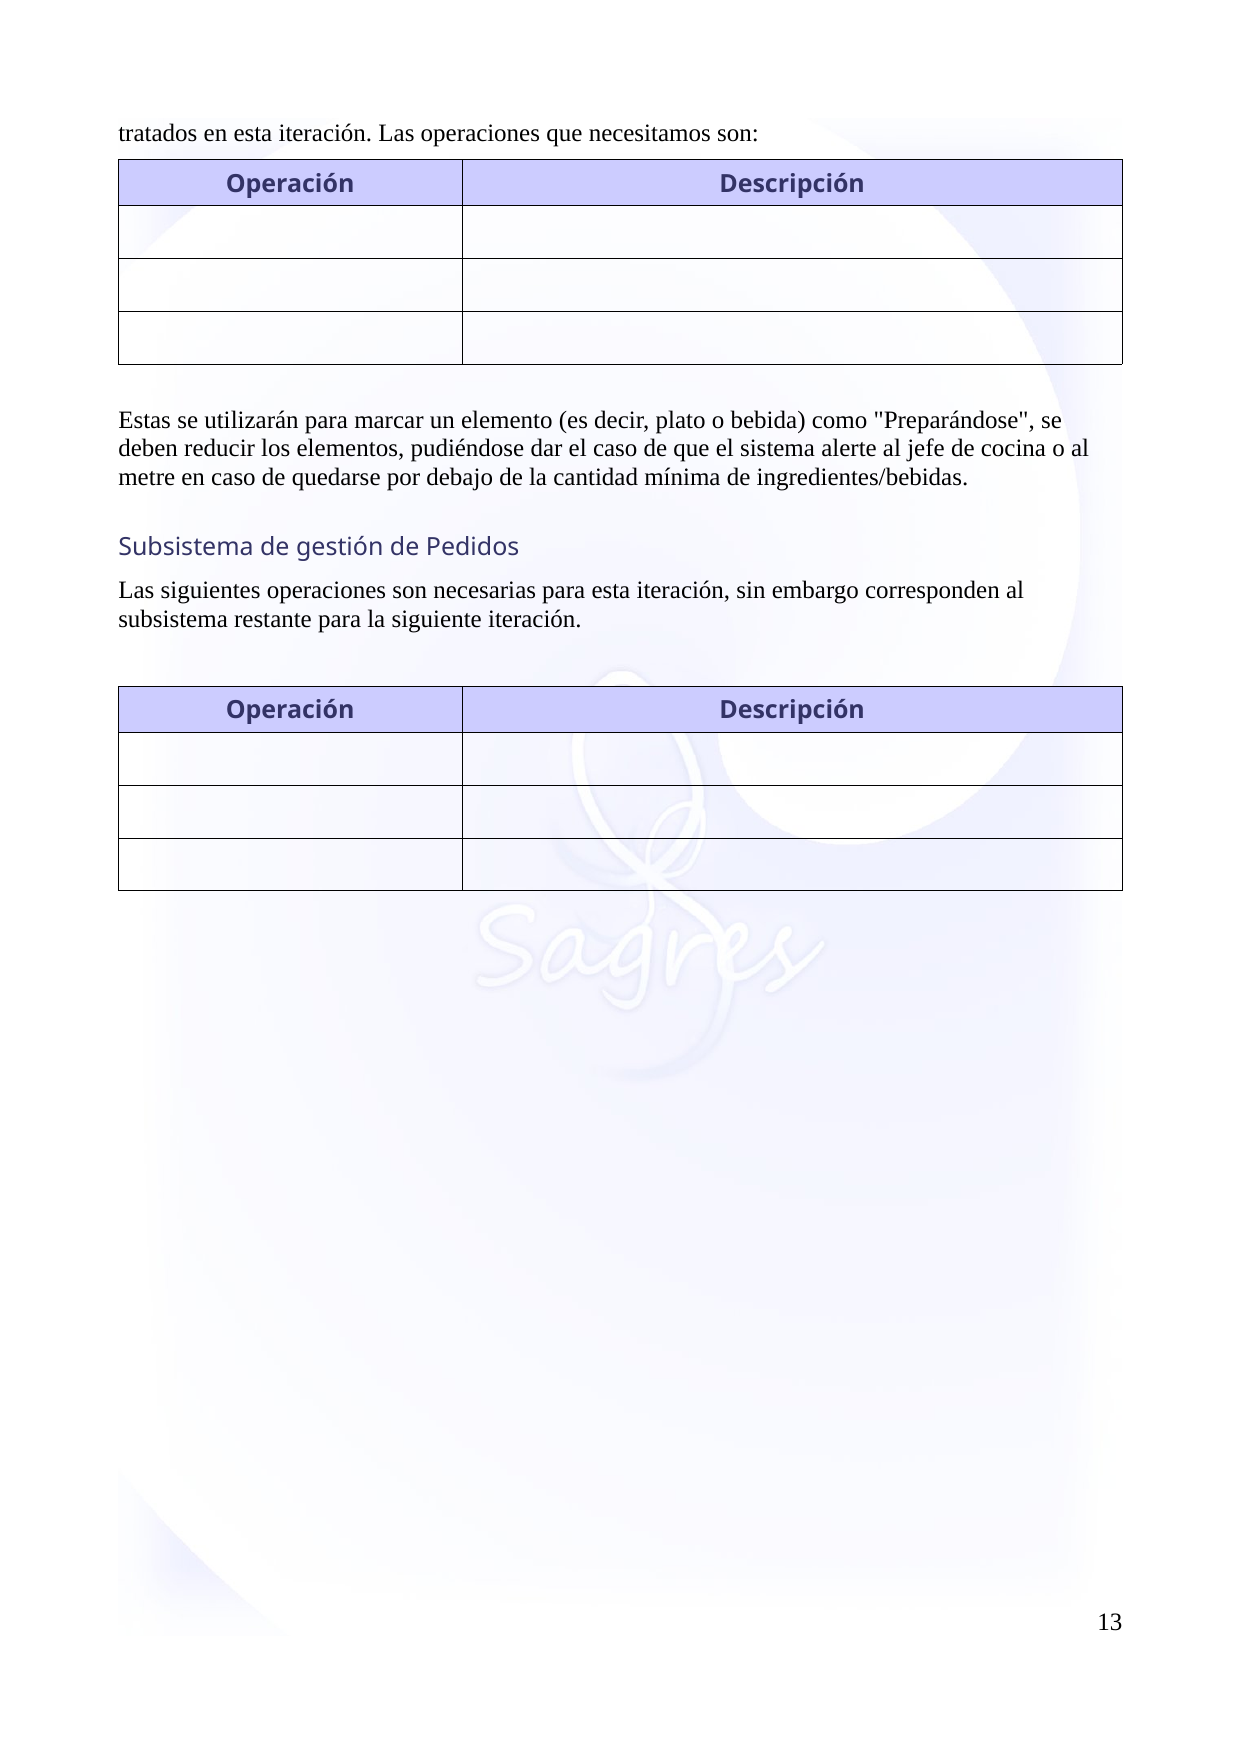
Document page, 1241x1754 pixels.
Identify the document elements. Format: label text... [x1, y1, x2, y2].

table_cell [119, 839, 462, 890]
table_cell [463, 786, 1122, 838]
table_header Descripción [463, 160, 1122, 205]
table_header Operación [119, 687, 462, 732]
table_cell [119, 733, 462, 785]
table_header Operación [119, 160, 462, 205]
text tratados en esta iteración. Las operaciones que necesitamos son: [118, 118, 1122, 147]
table_cell [119, 312, 462, 363]
table_cell [463, 733, 1122, 785]
table_cell [463, 312, 1122, 363]
picture [118, 491, 1122, 528]
table_cell [119, 259, 462, 311]
table_cell [119, 786, 462, 838]
picture [118, 891, 1122, 1636]
picture [118, 563, 1122, 575]
table_cell [463, 259, 1122, 311]
text Estas se utilizarán para marcar un elemento (es decir, plato o bebida) como "Preparándose", se deben reducir los elementos, pudiéndose dar el caso de que el sistema alerte al jefe de cocina o al metre en caso de quedarse por debajo de la cantidad mínima de ingredientes/bebidas. [118, 405, 1122, 491]
picture [118, 633, 1122, 686]
text Las siguientes operaciones son necesarias para esta iteración, sin embargo corresponden al subsistema restante para la siguiente iteración. [118, 575, 1122, 633]
picture [118, 147, 1122, 159]
table_header Descripción [463, 687, 1122, 732]
table_cell [463, 839, 1122, 890]
table_cell [119, 206, 462, 258]
table_cell [463, 206, 1122, 258]
subtitle Subsistema de gestión de Pedidos [118, 528, 1122, 563]
picture [118, 365, 1122, 405]
